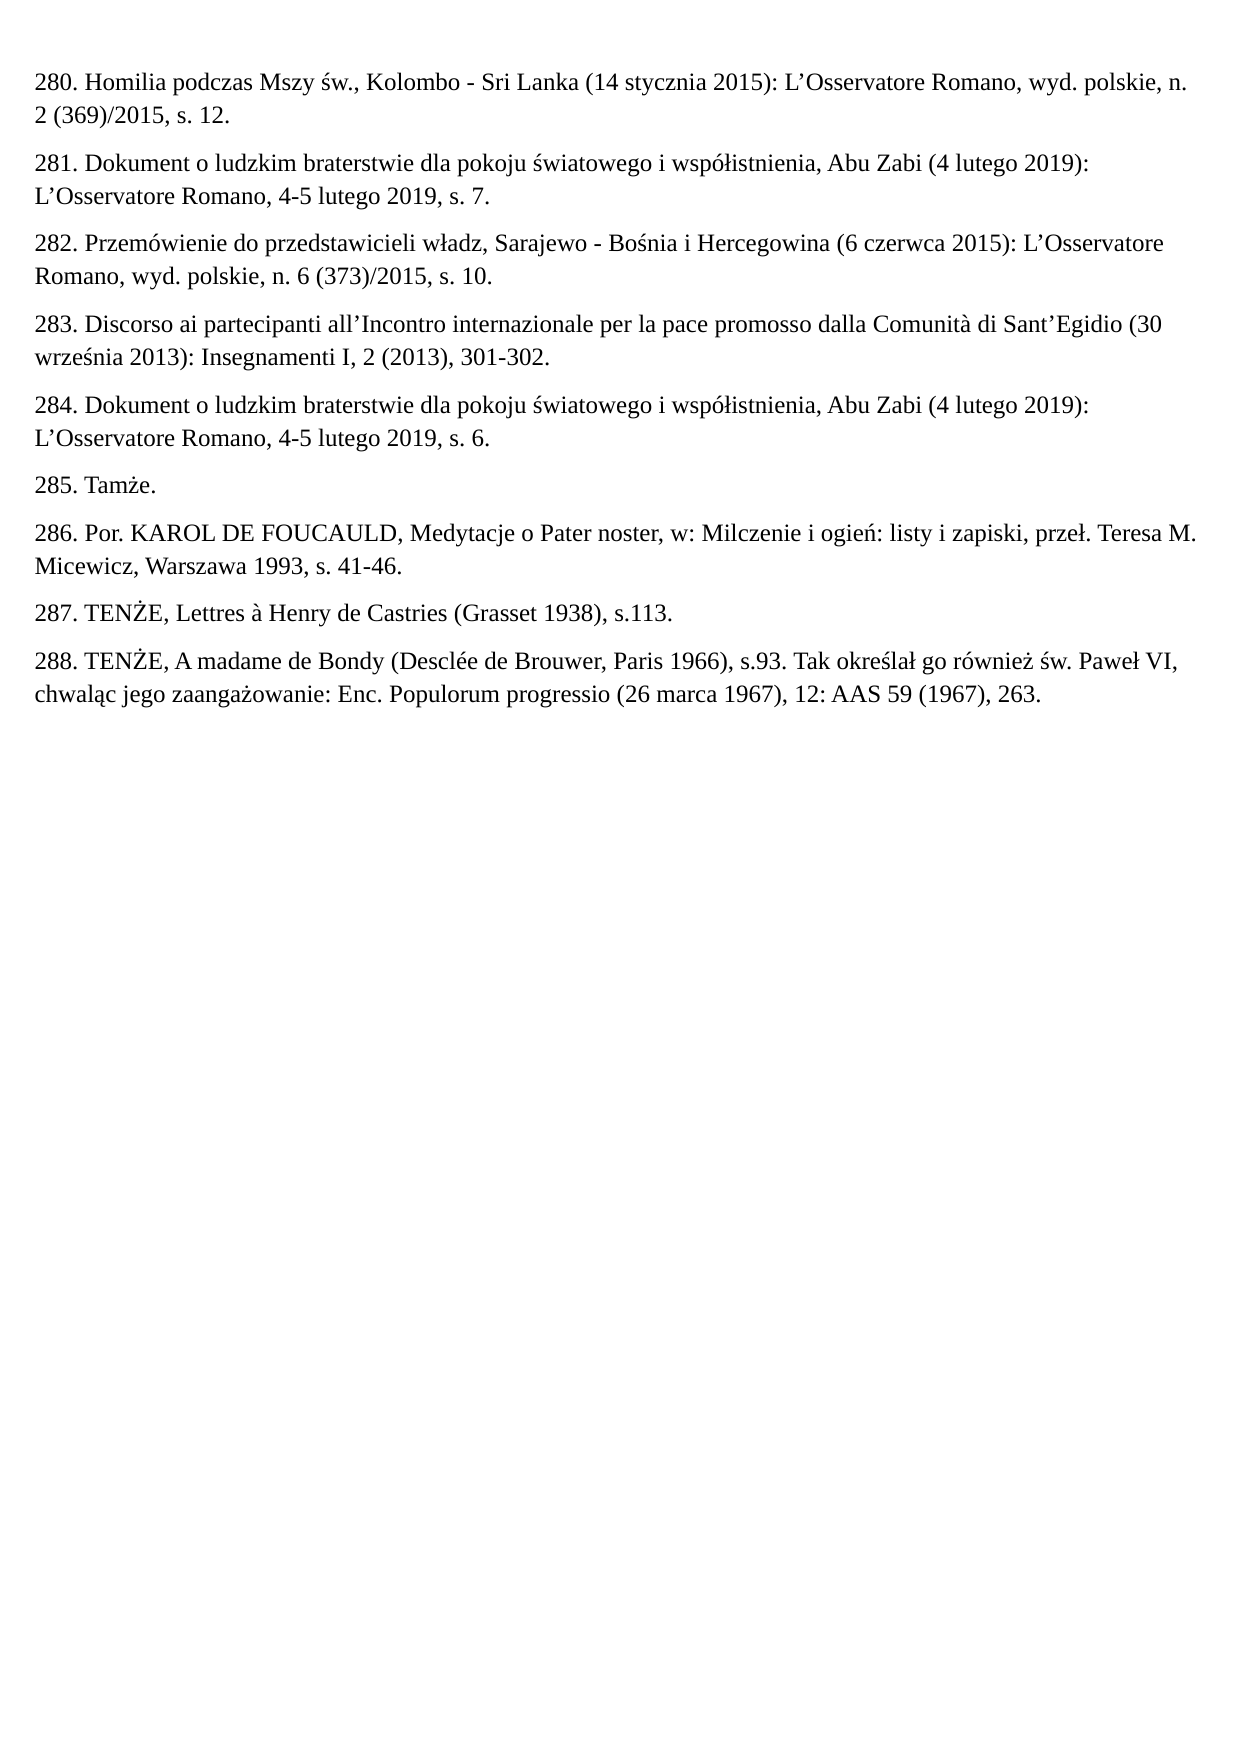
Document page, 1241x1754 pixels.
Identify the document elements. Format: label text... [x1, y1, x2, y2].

text 282. Przemówienie do przedstawicieli władz, Sarajewo - Bośnia i Hercegowina (6 czerwca 2015): L’Osservatore Romano, wyd. polskie, n. 6 (373)/2015, s. 10. [34, 228, 1203, 290]
text 288. TENŻE, A madame de Bondy (Desclée de Brouwer, Paris 1966), s.93. Tak określał go również św. Paweł VI, chwaląc jego zaangażowanie: Enc. Populorum progressio (26 marca 1967), 12: AAS 59 (1967), 263. [34, 646, 1203, 708]
text 284. Dokument o ludzkim braterstwie dla pokoju światowego i współistnienia, Abu Zabi (4 lutego 2019): L’Osservatore Romano, 4-5 lutego 2019, s. 6. [34, 390, 1203, 451]
text 286. Por. KAROL DE FOUCAULD, Medytacje o Pater noster, w: Milczenie i ogień: listy i zapiski, przeł. Teresa M. Micewicz, Warszawa 1993, s. 41-46. [34, 518, 1203, 580]
text 280. Homilia podczas Mszy św., Kolombo - Sri Lanka (14 stycznia 2015): L’Osservatore Romano, wyd. polskie, n. 2 (369)/2015, s. 12. [34, 67, 1203, 129]
text 285. Tamże. [34, 470, 1203, 499]
text 283. Discorso ai partecipanti all’Incontro internazionale per la pace promosso dalla Comunità di Sant’Egidio (30 września 2013): Insegnamenti I, 2 (2013), 301-302. [34, 309, 1203, 371]
text 281. Dokument o ludzkim braterstwie dla pokoju światowego i współistnienia, Abu Zabi (4 lutego 2019): L’Osservatore Romano, 4-5 lutego 2019, s. 7. [34, 148, 1203, 209]
text 287. TENŻE, Lettres à Henry de Castries (Grasset 1938), s.113. [34, 598, 1203, 627]
